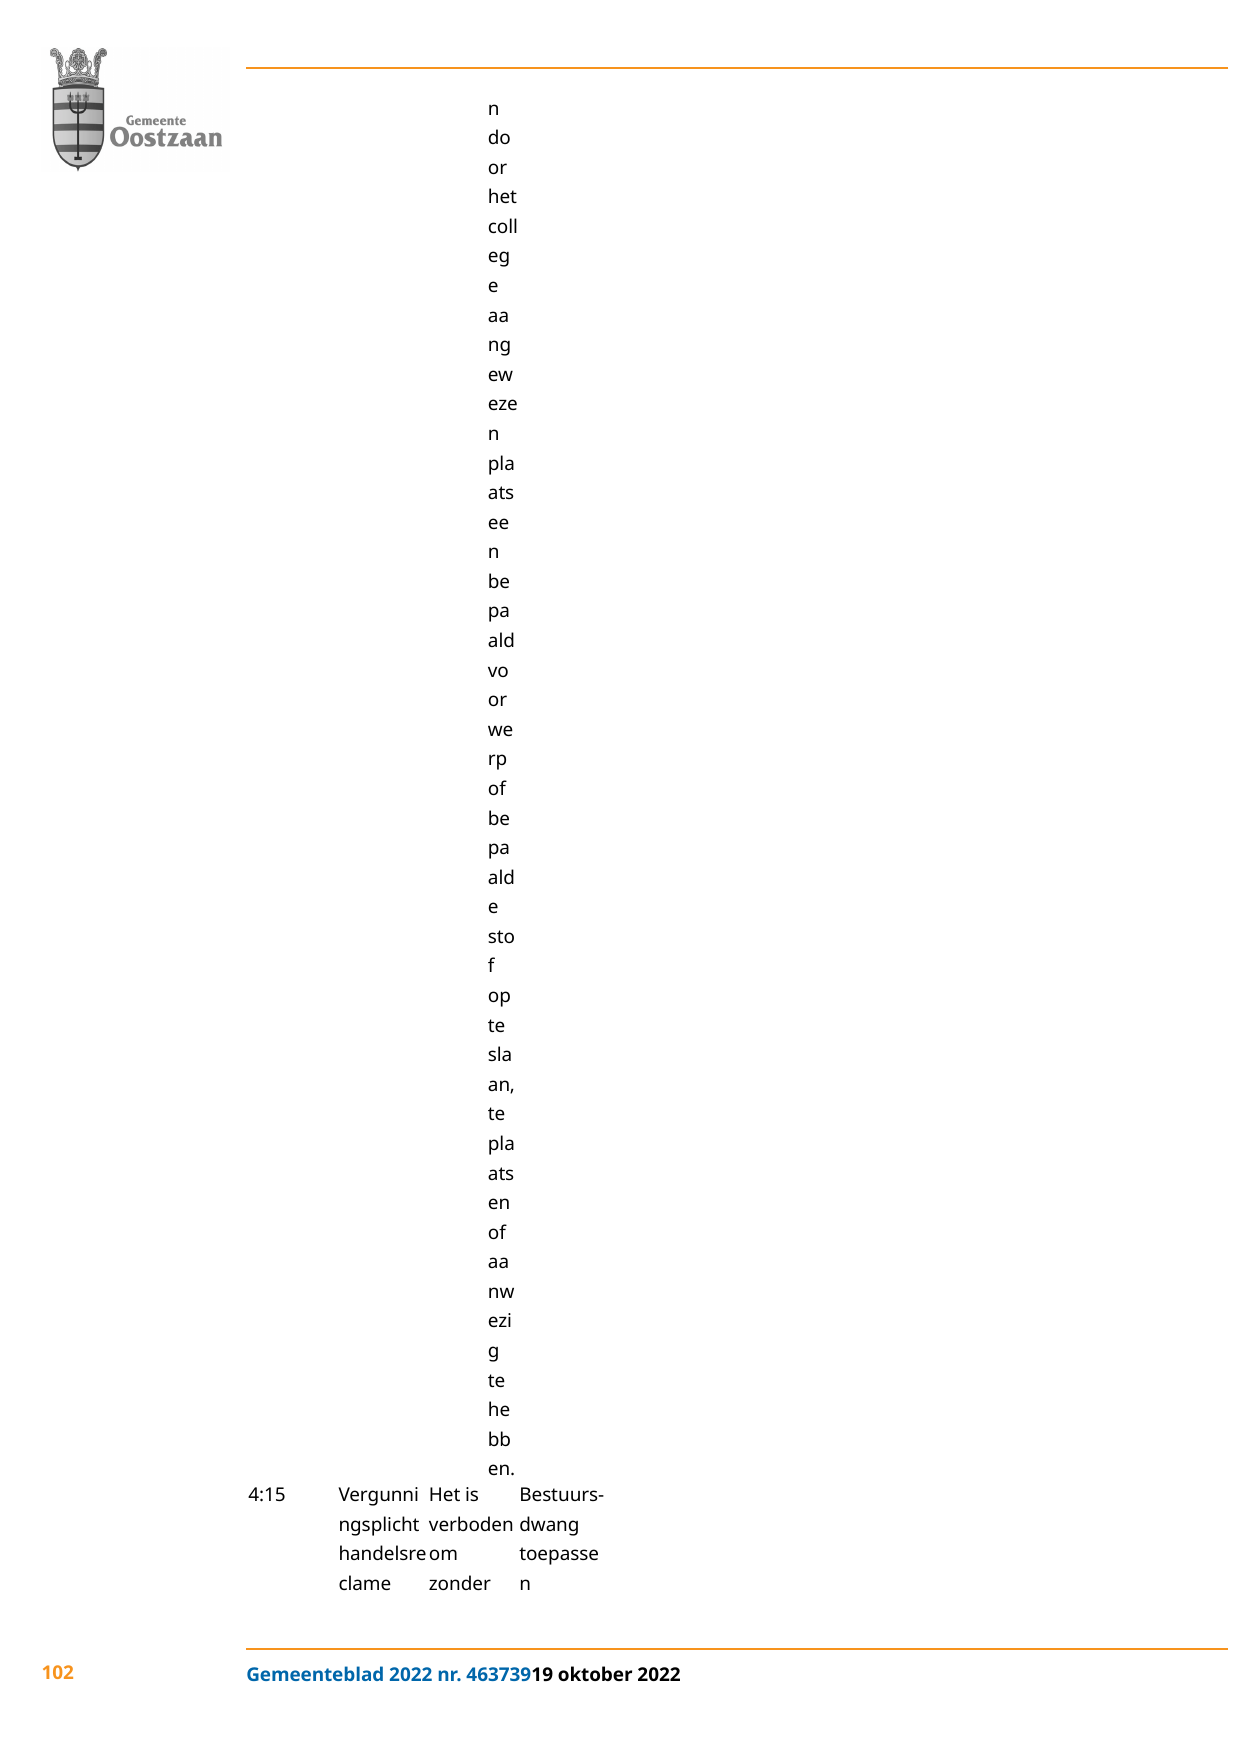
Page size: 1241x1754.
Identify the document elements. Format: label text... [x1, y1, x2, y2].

table_cell [700, 95, 971, 1481]
table_cell [248, 95, 338, 1481]
table_cell [338, 95, 429, 1481]
table_cell 4:15 [248, 1481, 338, 1596]
table_cell n door het college aangewezen plaats een bepaald voorwerp of bepaalde stof op te slaan, te plaatsen of aanwezig te hebben. [429, 95, 519, 1481]
table_cell [1061, 1507, 1152, 1596]
table_cell [609, 95, 700, 1481]
table_cell Het is verboden om zonder [429, 1481, 519, 1596]
table_cell Vergunningsplicht handelsreclame [338, 1481, 429, 1596]
table_cell [700, 1481, 971, 1596]
table_cell [609, 1481, 700, 1596]
table_cell [971, 95, 1061, 1481]
table_cell [971, 1481, 1061, 1596]
table_cell [519, 95, 609, 1481]
picture [41, 47, 231, 172]
table_cell Bestuurs-dwang toepassen [519, 1481, 609, 1596]
